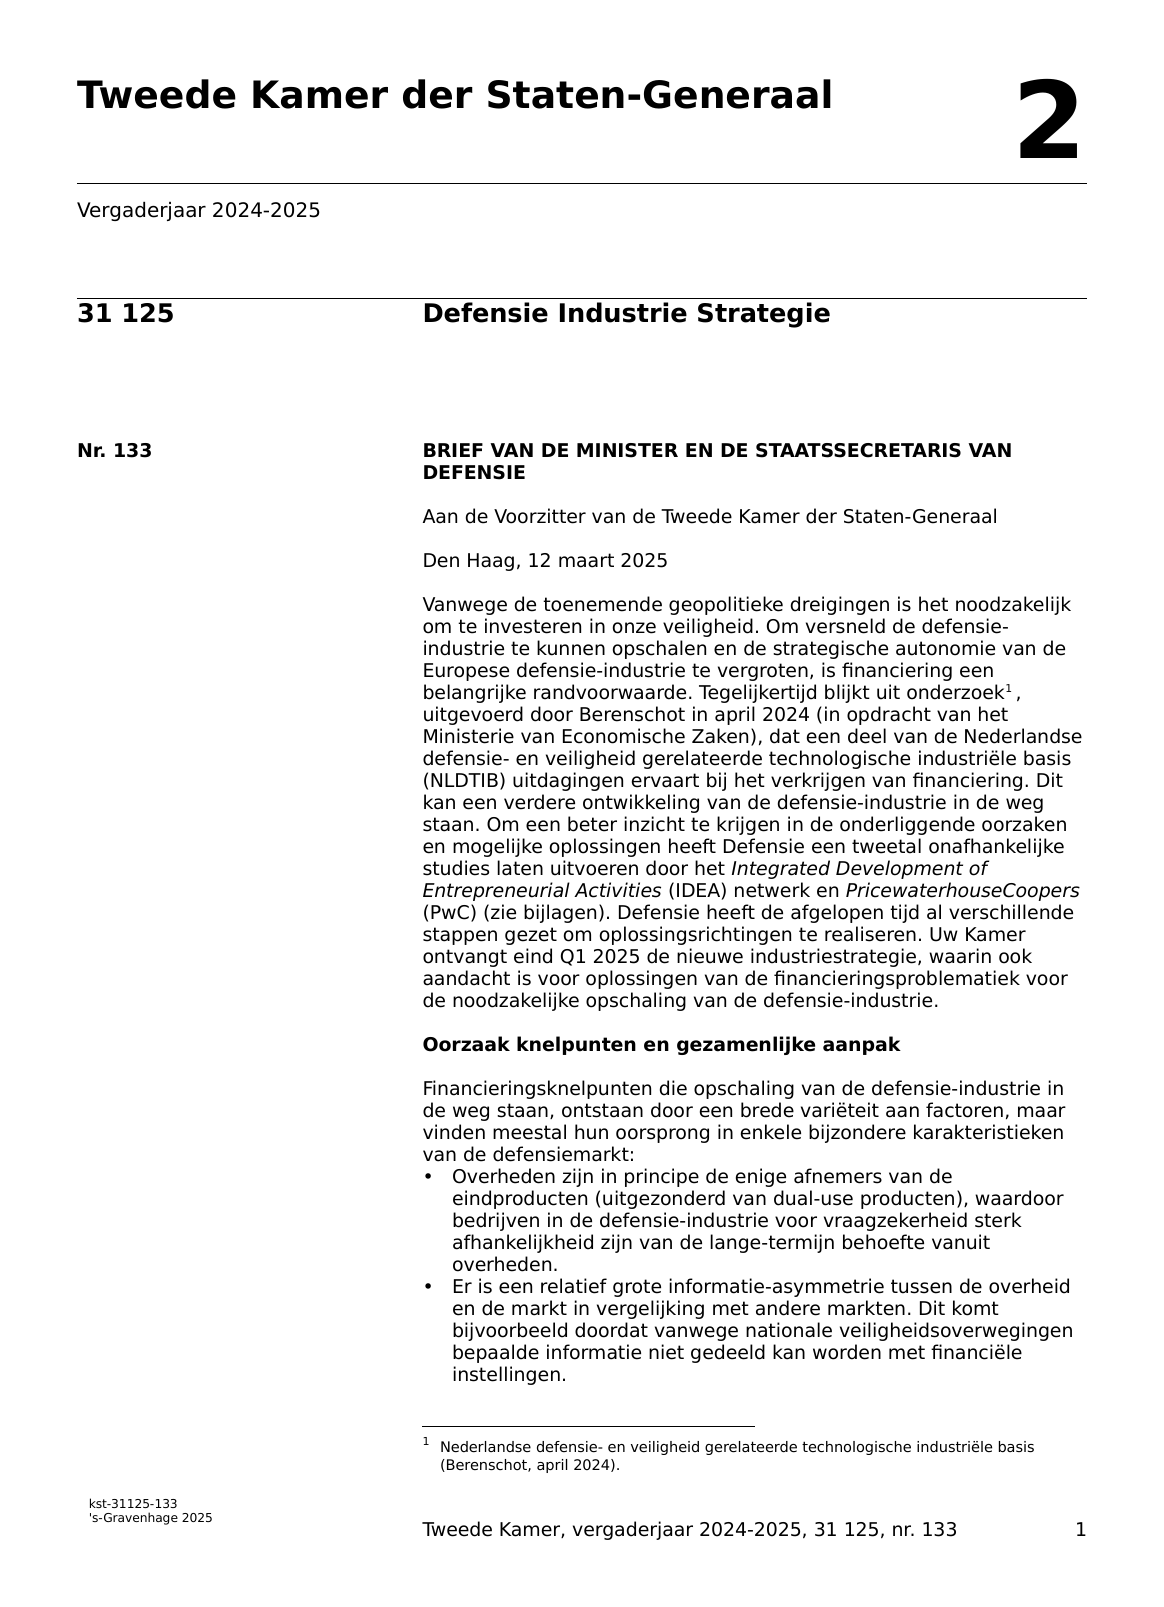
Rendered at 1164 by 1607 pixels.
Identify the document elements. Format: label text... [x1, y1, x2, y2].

text Vanwege de toenemende geopolitieke dreigingen is het noodzakelijk om te investeren in onze veiligheid. Om versneld de defensie-industrie te kunnen opschalen en de strategische autonomie van de Europese defensie-industrie te vergroten, is financiering een belangrijke randvoorwaarde. Tegelijkertijd blijkt uit onderzoek, uitgevoerd door Berenschot in april 2024 (in opdracht van het Ministerie van Economische Zaken), dat een deel van de Nederlandse defensie- en veiligheid gerelateerde technologische industriële basis (NLDTIB) uitdagingen ervaart bij het verkrijgen van financiering. Dit kan een verdere ontwikkeling van de defensie-industrie in de weg staan. Om een beter inzicht te krijgen in de onderliggende oorzaken en mogelijke oplossingen heeft Defensie een tweetal onafhankelijke studies laten uitvoeren door het Integrated Development of Entrepreneurial Activities (IDEA) netwerk en PricewaterhouseCoopers (PwC) (zie bijlagen). Defensie heeft de afgelopen tijd al verschillende stappen gezet om oplossingsrichtingen te realiseren. Uw Kamer ontvangt eind Q1 2025 de nieuwe industriestrategie, waarin ook aandacht is voor oplossingen van de financieringsproblematiek voor de noodzakelijke opschaling van de defensie-industrie. [422, 594, 1087, 1012]
table_header Tweede Kamer der Staten-Generaal [77, 59, 886, 183]
table_header 2 [886, 59, 1087, 183]
text • Er is een relatief grote informatie-asymmetrie tussen de overheid en de markt in vergelijking met andere markten. Dit komt bijvoorbeeld doordat vanwege nationale veiligheidsoverwegingen bepaalde informatie niet gedeeld kan worden met financiële instellingen. [422, 1276, 1087, 1386]
text • Overheden zijn in principe de enige afnemers van de eindproducten (uitgezonderd van dual-use producten), waardoor bedrijven in de defensie-industrie voor vraagzekerheid sterk afhankelijkheid zijn van de lange-termijn behoefte vanuit overheden. [422, 1166, 1087, 1276]
subtitle Oorzaak knelpunten en gezamenlijke aanpak [422, 1034, 1087, 1056]
text Nederlandse defensie- en veiligheid gerelateerde technologische industriële basis (Berenschot, april 2024). [422, 1435, 1087, 1474]
text Den Haag, 12 maart 2025 [422, 550, 1087, 572]
text Aan de Voorzitter van de Tweede Kamer der Staten-Generaal [422, 506, 1087, 528]
text 's-Gravenhage 2025 [88, 1511, 323, 1525]
text kst-31125-133 [88, 1497, 323, 1511]
subtitle Nr. 133 BRIEF VAN DE MINISTER EN DE STAATSSECRETARIS VAN DEFENSIE [77, 440, 1087, 484]
text Financieringsknelpunten die opschaling van de defensie-industrie in de weg staan, ontstaan door een brede variëteit aan factoren, maar vinden meestal hun oorsprong in enkele bijzondere karakteristieken van de defensiemarkt: [422, 1078, 1087, 1166]
subtitle 31 125 Defensie Industrie Strategie [77, 299, 1087, 329]
table_cell Vergaderjaar 2024-2025 [77, 184, 1087, 298]
